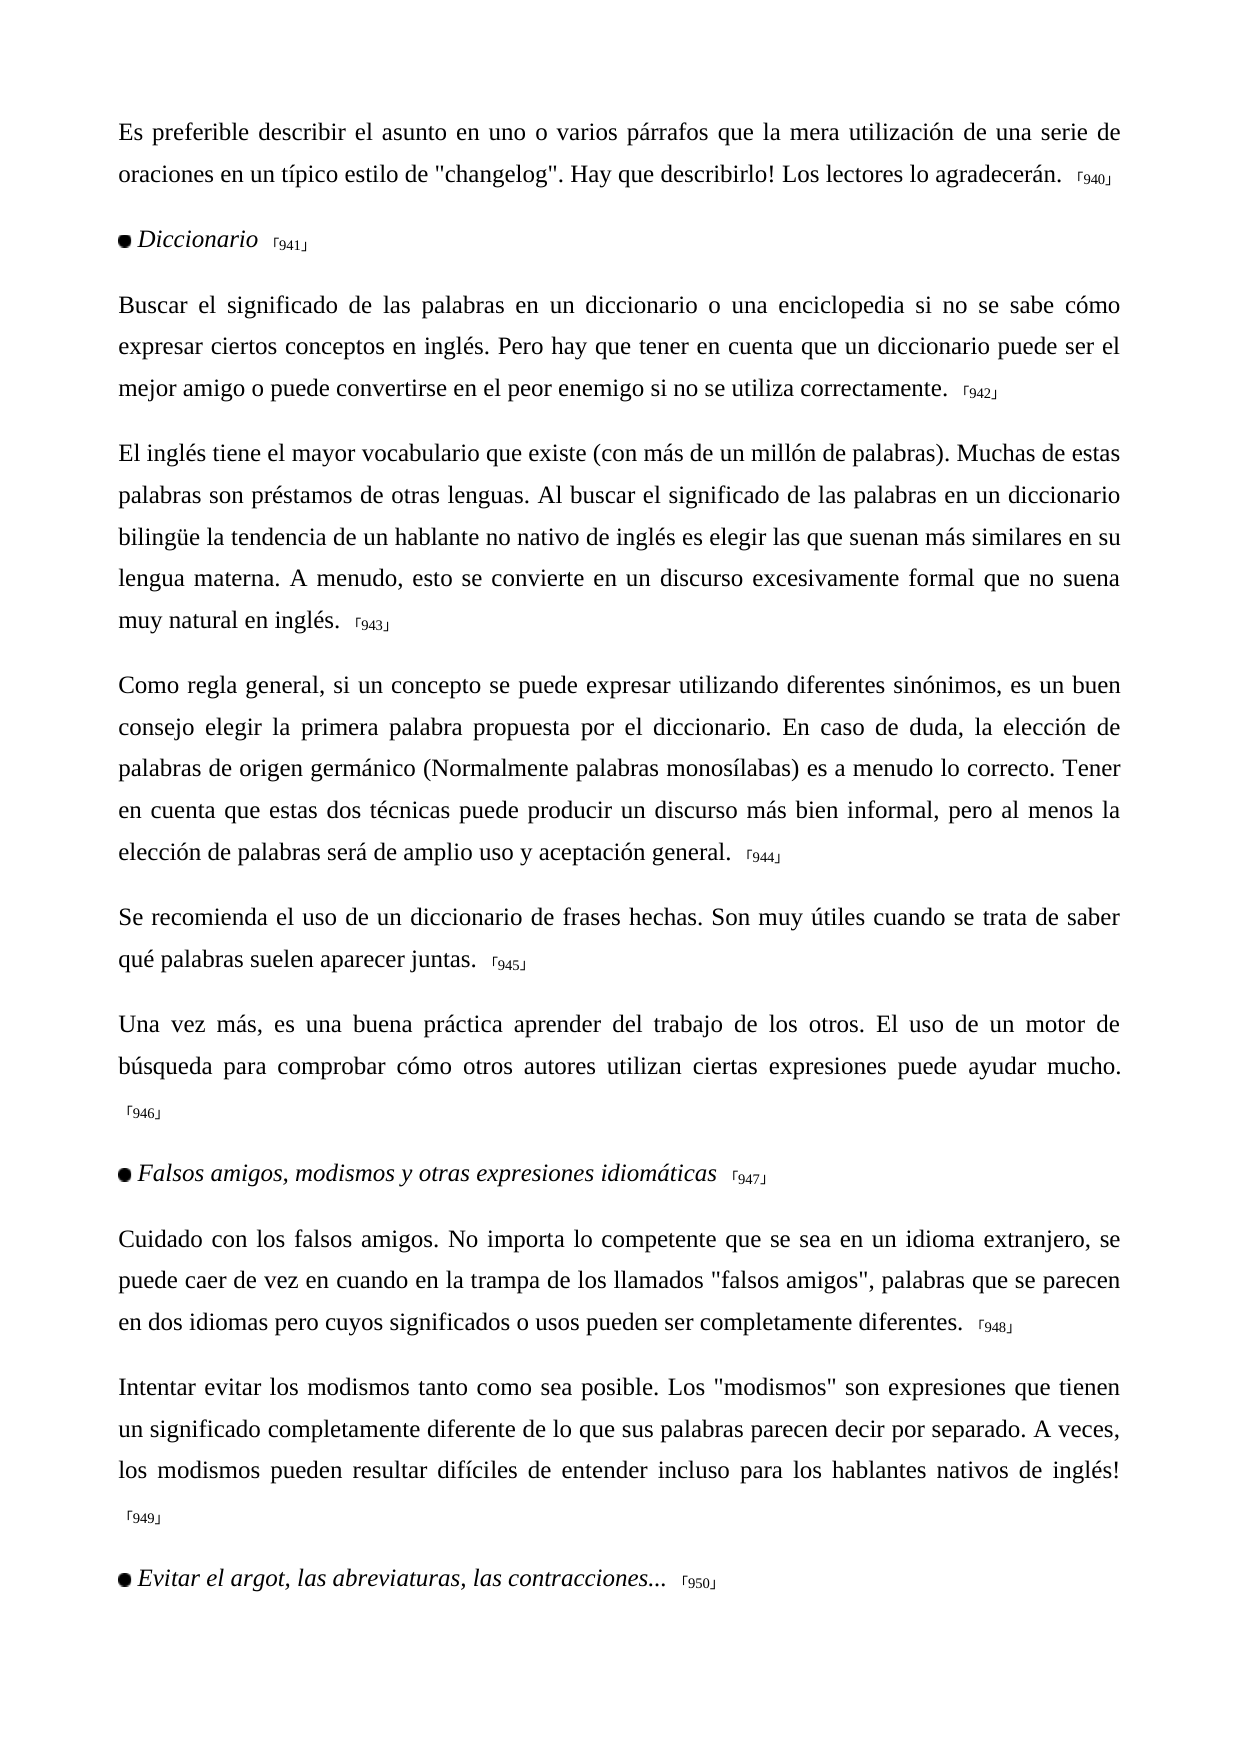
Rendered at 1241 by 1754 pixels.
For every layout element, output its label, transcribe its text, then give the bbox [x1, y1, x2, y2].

text Cuidado con los falsos amigos. No importa lo competente que se sea en un idioma extranjero, se puede caer de vez en cuando en la trampa de los llamados "falsos amigos", palabras que se parecen en dos idiomas pero cuyos significados o usos pueden ser completamente diferentes. 「948」 [118, 1225, 1122, 1336]
text Una vez más, es una buena práctica aprender del trabajo de los otros. El uso de un motor de búsqueda para comprobar cómo otros autores utilizan ciertas expresiones puede ayudar mucho. 「946」 [118, 1011, 1122, 1122]
text Diccionario 「941」 [118, 225, 1122, 253]
picture [118, 1168, 132, 1182]
text Es preferible describir el asunto en uno o varios párrafos que la mera utilización de una serie de oraciones en un típico estilo de "changelog". Hay que describirlo! Los lectores lo agradecerán. 「940」 [118, 118, 1122, 188]
text Intentar evitar los modismos tanto como sea posible. Los "modismos" son expresiones que tienen un significado completamente diferente de lo que sus palabras parecen decir por separado. A veces, los modismos pueden resultar difíciles de entender incluso para los hablantes nativos de inglés! 「949」 [118, 1373, 1122, 1526]
text Buscar el significado de las palabras en un diccionario o una enciclopedia si no se sabe cómo expresar ciertos conceptos en inglés. Pero hay que tener en cuenta que un diccionario puede ser el mejor amigo o puede convertirse en el peor enemigo si no se utiliza correctamente. 「942」 [118, 291, 1122, 402]
picture [118, 235, 132, 248]
text Falsos amigos, modismos y otras expresiones idiomáticas 「947」 [118, 1159, 1122, 1187]
text Evitar el argot, las abreviaturas, las contracciones... 「950」 [118, 1564, 1122, 1592]
picture [118, 1573, 132, 1587]
text Se recomienda el uso de un diccionario de frases hechas. Son muy útiles cuando se trata de saber qué palabras suelen aparecer juntas. 「945」 [118, 903, 1122, 973]
text Como regla general, si un concepto se puede expresar utilizando diferentes sinónimos, es un buen consejo elegir la primera palabra propuesta por el diccionario. En caso de duda, la elección de palabras de origen germánico (Normalmente palabras monosílabas) es a menudo lo correcto. Tener en cuenta que estas dos técnicas puede producir un discurso más bien informal, pero al menos la elección de palabras será de amplio uso y aceptación general. 「944」 [118, 671, 1122, 866]
text El inglés tiene el mayor vocabulario que existe (con más de un millón de palabras). Muchas de estas palabras son préstamos de otras lenguas. Al buscar el significado de las palabras en un diccionario bilingüe la tendencia de un hablante no nativo de inglés es elegir las que suenan más similares en su lengua materna. A menudo, esto se convierte en un discurso excesivamente formal que no suena muy natural en inglés. 「943」 [118, 439, 1122, 634]
